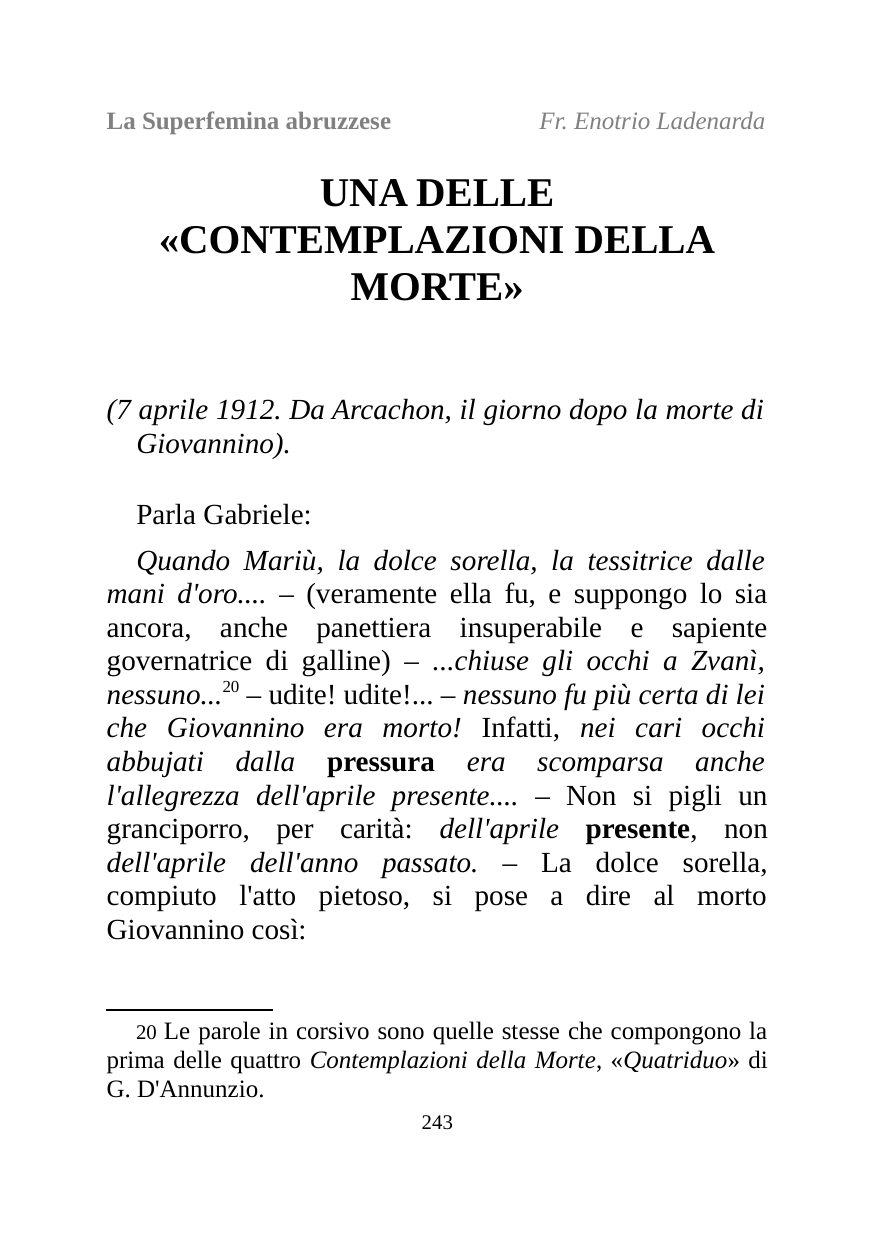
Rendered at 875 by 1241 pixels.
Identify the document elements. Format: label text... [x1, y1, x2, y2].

text Le parole in corsivo sono quelle stesse che compongono la prima delle quattro Contemplazioni della Morte, «Quatriduo» di G. D'Annunzio. [106, 1016, 768, 1103]
text Parla Gabriele: [106, 497, 768, 530]
text (7 aprile 1912. Da Arcachon, il giorno dopo la morte di Giovannino). [106, 392, 768, 459]
text Quando Mariù, la dolce sorella, la tessitrice dalle mani d'oro.... – (veramente ella fu, e suppongo lo sia ancora, anche panettiera insuperabile e sapiente governatrice di galline) – ...chiuse gli occhi a Zvanì, nessuno... – udite! udite!... – nessuno fu più certa di lei che Giovannino era morto! Infatti, nei cari occhi abbujati dalla pressura era scomparsa anche l'allegrezza dell'aprile presente.... – Non si pigli un granciporro, per carità: dell'aprile presente, non dell'aprile dell'anno passato. – La dolce sorella, compiuto l'atto pietoso, si pose a dire al morto Giovannino così: [106, 543, 768, 945]
subtitle UNA DELLE «CONTEMPLAZIONI DELLA MORTE» [106, 168, 768, 309]
